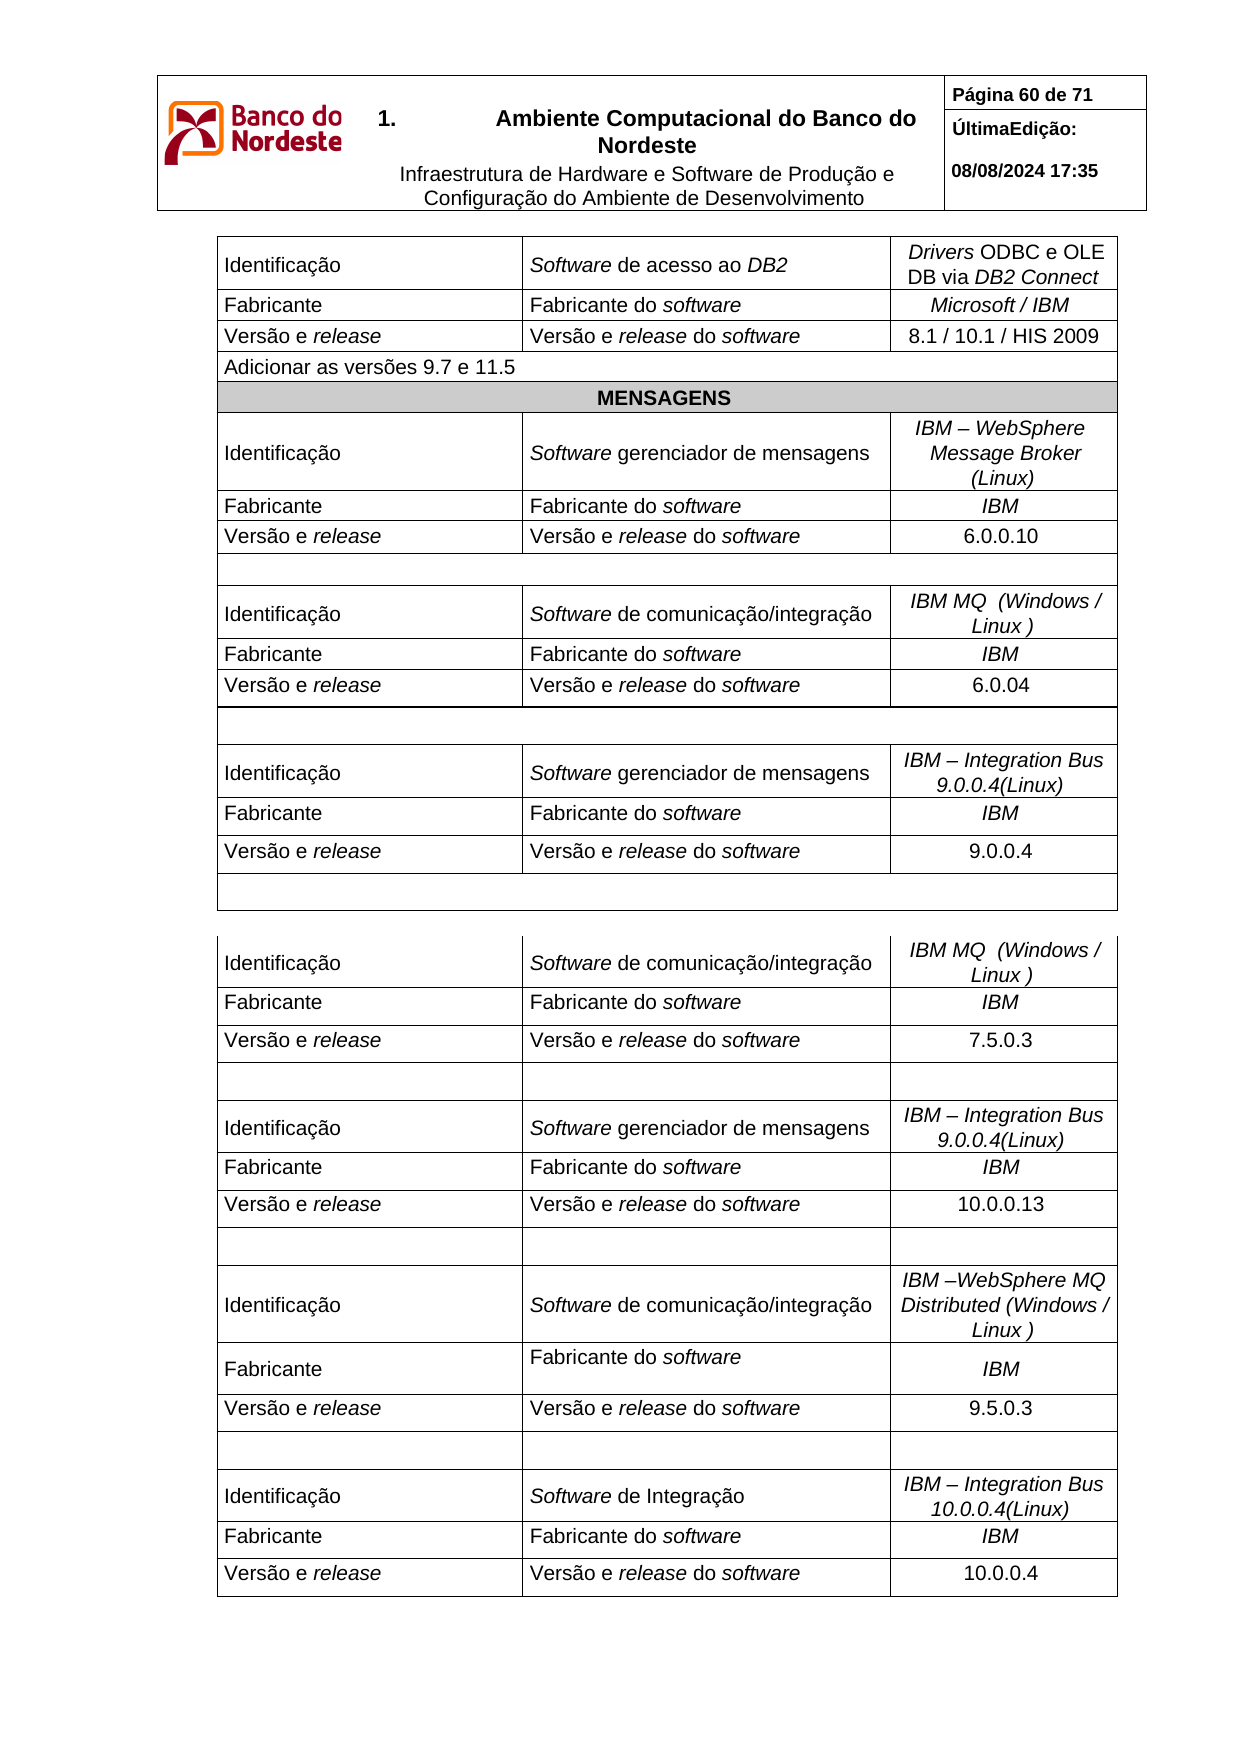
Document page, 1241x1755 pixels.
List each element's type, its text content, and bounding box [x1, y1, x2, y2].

table_cell Fabricante [218, 1153, 522, 1189]
table_cell Versão e release do software [523, 1026, 890, 1062]
table_cell [523, 1432, 890, 1469]
table_cell IBM – Integration Bus 9.0.0.4(Linux) [891, 1101, 1117, 1152]
table_cell Fabricante do software [523, 1153, 890, 1189]
table_cell Fabricante do software [523, 1522, 890, 1558]
table_cell 9.5.0.3 [891, 1395, 1117, 1431]
table_cell Microsoft / IBM [891, 290, 1117, 320]
table_cell Software gerenciador de mensagens [523, 1101, 890, 1152]
table_cell [218, 874, 1117, 910]
table_cell Versão e release [218, 1395, 522, 1431]
table_cell Versão e release [218, 836, 522, 872]
table_cell IBM – Integration Bus 10.0.0.4(Linux) [891, 1470, 1117, 1521]
table_cell IBM [891, 639, 1117, 669]
table_cell Versão e release do software [523, 1395, 890, 1431]
table_cell Fabricante do software [523, 1343, 890, 1393]
table_cell Software de acesso ao DB2 [523, 237, 890, 289]
table_cell Versão e release [218, 321, 522, 351]
table_cell [218, 708, 1117, 744]
table_cell Identificação [218, 586, 522, 638]
table_cell IBM MQ (Windows / Linux ) [891, 586, 1117, 638]
table_cell [218, 554, 1117, 585]
table_cell Identificação [218, 413, 522, 490]
table_cell Drivers ODBC e OLE DB via DB2 Connect [891, 237, 1117, 289]
table_header Identificação [218, 936, 522, 987]
table_cell 8.1 / 10.1 / HIS 2009 [891, 321, 1117, 351]
table_cell Fabricante [218, 988, 522, 1024]
table_header Software de comunicação/integração [523, 936, 890, 987]
table_cell Identificação [218, 1266, 522, 1342]
table_cell IBM [891, 1522, 1117, 1558]
table_cell 10.0.0.4 [891, 1559, 1117, 1596]
table_cell 6.0.04 [891, 670, 1117, 706]
table_cell Fabricante do software [523, 639, 890, 669]
table_cell Identificação [218, 1101, 522, 1152]
table_cell Identificação [218, 745, 522, 797]
table_cell Software de comunicação/integração [523, 1266, 890, 1342]
table_cell Versão e release [218, 1026, 522, 1062]
table_cell 9.0.0.4 [891, 836, 1117, 872]
table_cell 6.0.0.10 [891, 521, 1117, 553]
table_cell Adicionar as versões 9.7 e 11.5 [218, 352, 1117, 381]
table_cell Versão e release do software [523, 836, 890, 872]
table_cell Versão e release [218, 521, 522, 553]
table_cell Software gerenciador de mensagens [523, 745, 890, 797]
table_cell Fabricante [218, 1343, 522, 1393]
table_cell Fabricante do software [523, 988, 890, 1024]
table_cell IBM [891, 491, 1117, 520]
table_cell MENSAGENS [218, 382, 1117, 412]
table_cell [523, 1228, 890, 1265]
table_cell IBM – WebSphere Message Broker (Linux) [891, 413, 1117, 490]
table_cell IBM [891, 1153, 1117, 1189]
table_cell [891, 1432, 1117, 1469]
table_cell Versão e release [218, 1191, 522, 1227]
table_cell 10.0.0.13 [891, 1191, 1117, 1227]
table_cell Versão e release [218, 1559, 522, 1596]
table_cell [891, 1228, 1117, 1265]
table_cell Fabricante [218, 639, 522, 669]
table_cell Versão e release do software [523, 321, 890, 351]
table_cell Fabricante [218, 1522, 522, 1558]
table_cell Versão e release do software [523, 1191, 890, 1227]
table_cell [218, 1063, 522, 1100]
table_cell Fabricante do software [523, 798, 890, 835]
table_cell IBM [891, 988, 1117, 1024]
table_cell Software de Integração [523, 1470, 890, 1521]
table_cell [523, 1063, 890, 1100]
table_cell Versão e release do software [523, 670, 890, 706]
table_cell Software de comunicação/integração [523, 586, 890, 638]
table_cell Versão e release [218, 670, 522, 706]
table_cell Fabricante [218, 491, 522, 520]
table_cell IBM [891, 798, 1117, 835]
table_cell 7.5.0.3 [891, 1026, 1117, 1062]
table_cell IBM –WebSphere MQ Distributed (Windows / Linux ) [891, 1266, 1117, 1342]
table_cell Fabricante [218, 290, 522, 320]
table_cell [891, 1063, 1117, 1100]
table_cell Fabricante do software [523, 491, 890, 520]
table_cell Identificação [218, 1470, 522, 1521]
table_cell Fabricante do software [523, 290, 890, 320]
table_cell IBM – Integration Bus 9.0.0.4(Linux) [891, 745, 1117, 797]
table_cell [218, 1432, 522, 1469]
table_cell [218, 1228, 522, 1265]
table_header IBM MQ (Windows / Linux ) [891, 936, 1117, 987]
table_cell IBM [891, 1343, 1117, 1393]
table_cell Identificação [218, 237, 522, 289]
table_cell Software gerenciador de mensagens [523, 413, 890, 490]
table_cell Versão e release do software [523, 521, 890, 553]
table_cell Versão e release do software [523, 1559, 890, 1596]
table_cell Fabricante [218, 798, 522, 835]
